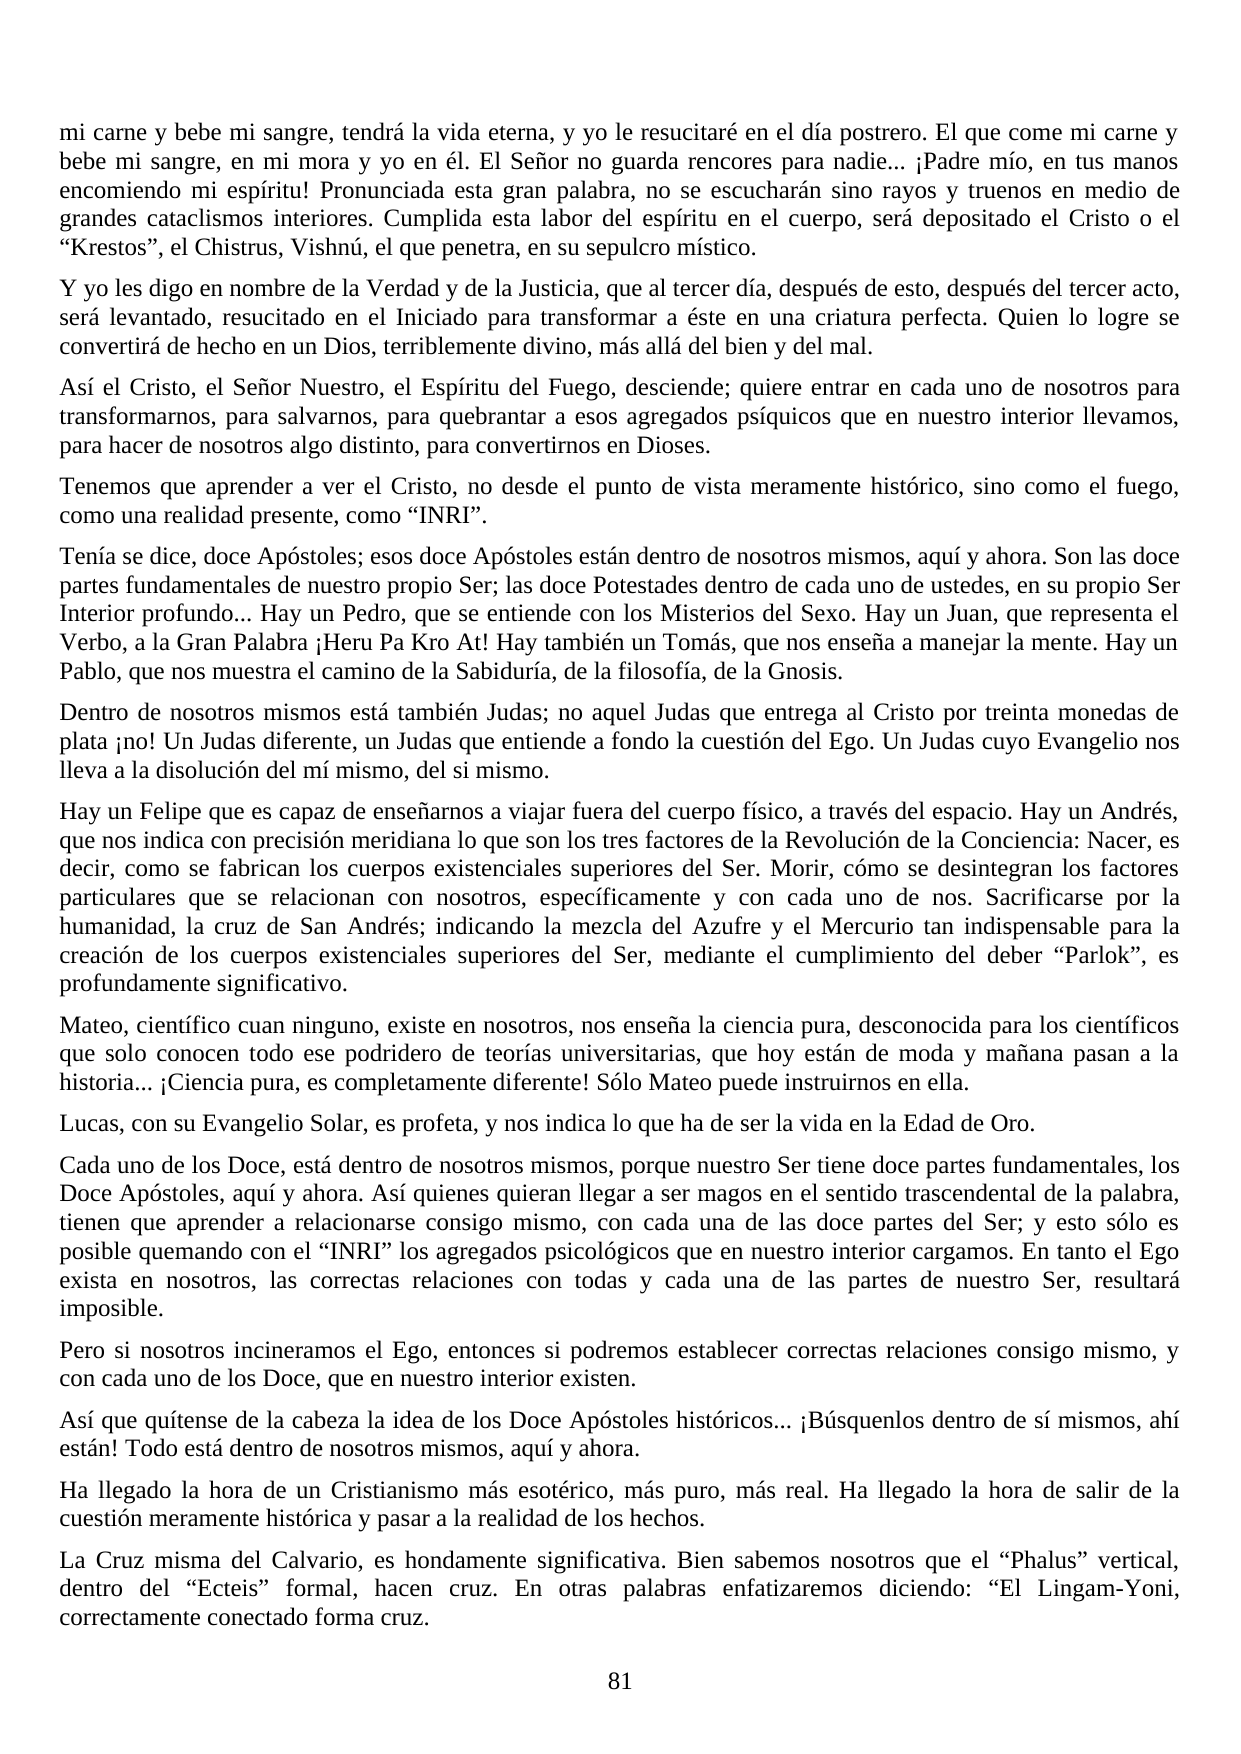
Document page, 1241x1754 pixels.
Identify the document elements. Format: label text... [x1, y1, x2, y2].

text Lucas, con su Evangelio Solar, es profeta, y nos indica lo que ha de ser la vida en la Edad de Oro. [59, 1108, 1181, 1137]
text Cada uno de los Doce, está dentro de nosotros mismos, porque nuestro Ser tiene doce partes fundamentales, los Doce Apóstoles, aquí y ahora. Así quienes quieran llegar a ser magos en el sentido trascendental de la palabra, tienen que aprender a relacionarse consigo mismo, con cada una de las doce partes del Ser; y esto sólo es posible quemando con el “INRI” los agregados psicológicos que en nuestro interior cargamos. En tanto el Ego exista en nosotros, las correctas relaciones con todas y cada una de las partes de nuestro Ser, resultará imposible. [59, 1150, 1181, 1322]
text mi carne y bebe mi sangre, tendrá la vida eterna, y yo le resucitaré en el día postrero. El que come mi carne y bebe mi sangre, en mi mora y yo en él. El Señor no guarda rencores para nadie... ¡Padre mío, en tus manos encomiendo mi espíritu! Pronunciada esta gran palabra, no se escucharán sino rayos y truenos en medio de grandes cataclismos interiores. Cumplida esta labor del espíritu en el cuerpo, será depositado el Cristo o el “Krestos”, el Chistrus, Vishnú, el que penetra, en su sepulcro místico. [59, 117, 1181, 261]
text Así que quítense de la cabeza la idea de los Doce Apóstoles históricos... ¡Búsquenlos dentro de sí mismos, ahí están! Todo está dentro de nosotros mismos, aquí y ahora. [59, 1405, 1181, 1462]
text Tenía se dice, doce Apóstoles; esos doce Apóstoles están dentro de nosotros mismos, aquí y ahora. Son las doce partes fundamentales de nuestro propio Ser; las doce Potestades dentro de cada uno de ustedes, en su propio Ser Interior profundo... Hay un Pedro, que se entiende con los Misterios del Sexo. Hay un Juan, que representa el Verbo, a la Gran Palabra ¡Heru Pa Kro At! Hay también un Tomás, que nos enseña a manejar la mente. Hay un Pablo, que nos muestra el camino de la Sabiduría, de la filosofía, de la Gnosis. [59, 541, 1181, 685]
text Tenemos que aprender a ver el Cristo, no desde el punto de vista meramente histórico, sino como el fuego, como una realidad presente, como “INRI”. [59, 471, 1181, 528]
text La Cruz misma del Calvario, es hondamente significativa. Bien sabemos nosotros que el “Phalus” vertical, dentro del “Ecteis” formal, hacen cruz. En otras palabras enfatizaremos diciendo: “El Lingam-Yoni, correctamente conectado forma cruz. [59, 1545, 1181, 1631]
text Y yo les digo en nombre de la Verdad y de la Justicia, que al tercer día, después de esto, después del tercer acto, será levantado, resucitado en el Iniciado para transformar a éste en una criatura perfecta. Quien lo logre se convertirá de hecho en un Dios, terriblemente divino, más allá del bien y del mal. [59, 273, 1181, 360]
text Mateo, científico cuan ninguno, existe en nosotros, nos enseña la ciencia pura, desconocida para los científicos que solo conocen todo ese podridero de teorías universitarias, que hoy están de moda y mañana pasan a la historia... ¡Ciencia pura, es completamente diferente! Sólo Mateo puede instruirnos en ella. [59, 1010, 1181, 1096]
text Hay un Felipe que es capaz de enseñarnos a viajar fuera del cuerpo físico, a través del espacio. Hay un Andrés, que nos indica con precisión meridiana lo que son los tres factores de la Revolución de la Conciencia: Nacer, es decir, como se fabrican los cuerpos existenciales superiores del Ser. Morir, cómo se desintegran los factores particulares que se relacionan con nosotros, específicamente y con cada uno de nos. Sacrificarse por la humanidad, la cruz de San Andrés; indicando la mezcla del Azufre y el Mercurio tan indispensable para la creación de los cuerpos existenciales superiores del Ser, mediante el cumplimiento del deber “Parlok”, es profundamente significativo. [59, 796, 1181, 997]
text Pero si nosotros incineramos el Ego, entonces si podremos establecer correctas relaciones consigo mismo, y con cada uno de los Doce, que en nuestro interior existen. [59, 1335, 1181, 1392]
text Así el Cristo, el Señor Nuestro, el Espíritu del Fuego, desciende; quiere entrar en cada uno de nosotros para transformarnos, para salvarnos, para quebrantar a esos agregados psíquicos que en nuestro interior llevamos, para hacer de nosotros algo distinto, para convertirnos en Dioses. [59, 372, 1181, 458]
text Dentro de nosotros mismos está también Judas; no aquel Judas que entrega al Cristo por treinta monedas de plata ¡no! Un Judas diferente, un Judas que entiende a fondo la cuestión del Ego. Un Judas cuyo Evangelio nos lleva a la disolución del mí mismo, del si mismo. [59, 697, 1181, 783]
text Ha llegado la hora de un Cristianismo más esotérico, más puro, más real. Ha llegado la hora de salir de la cuestión meramente histórica y pasar a la realidad de los hechos. [59, 1475, 1181, 1532]
